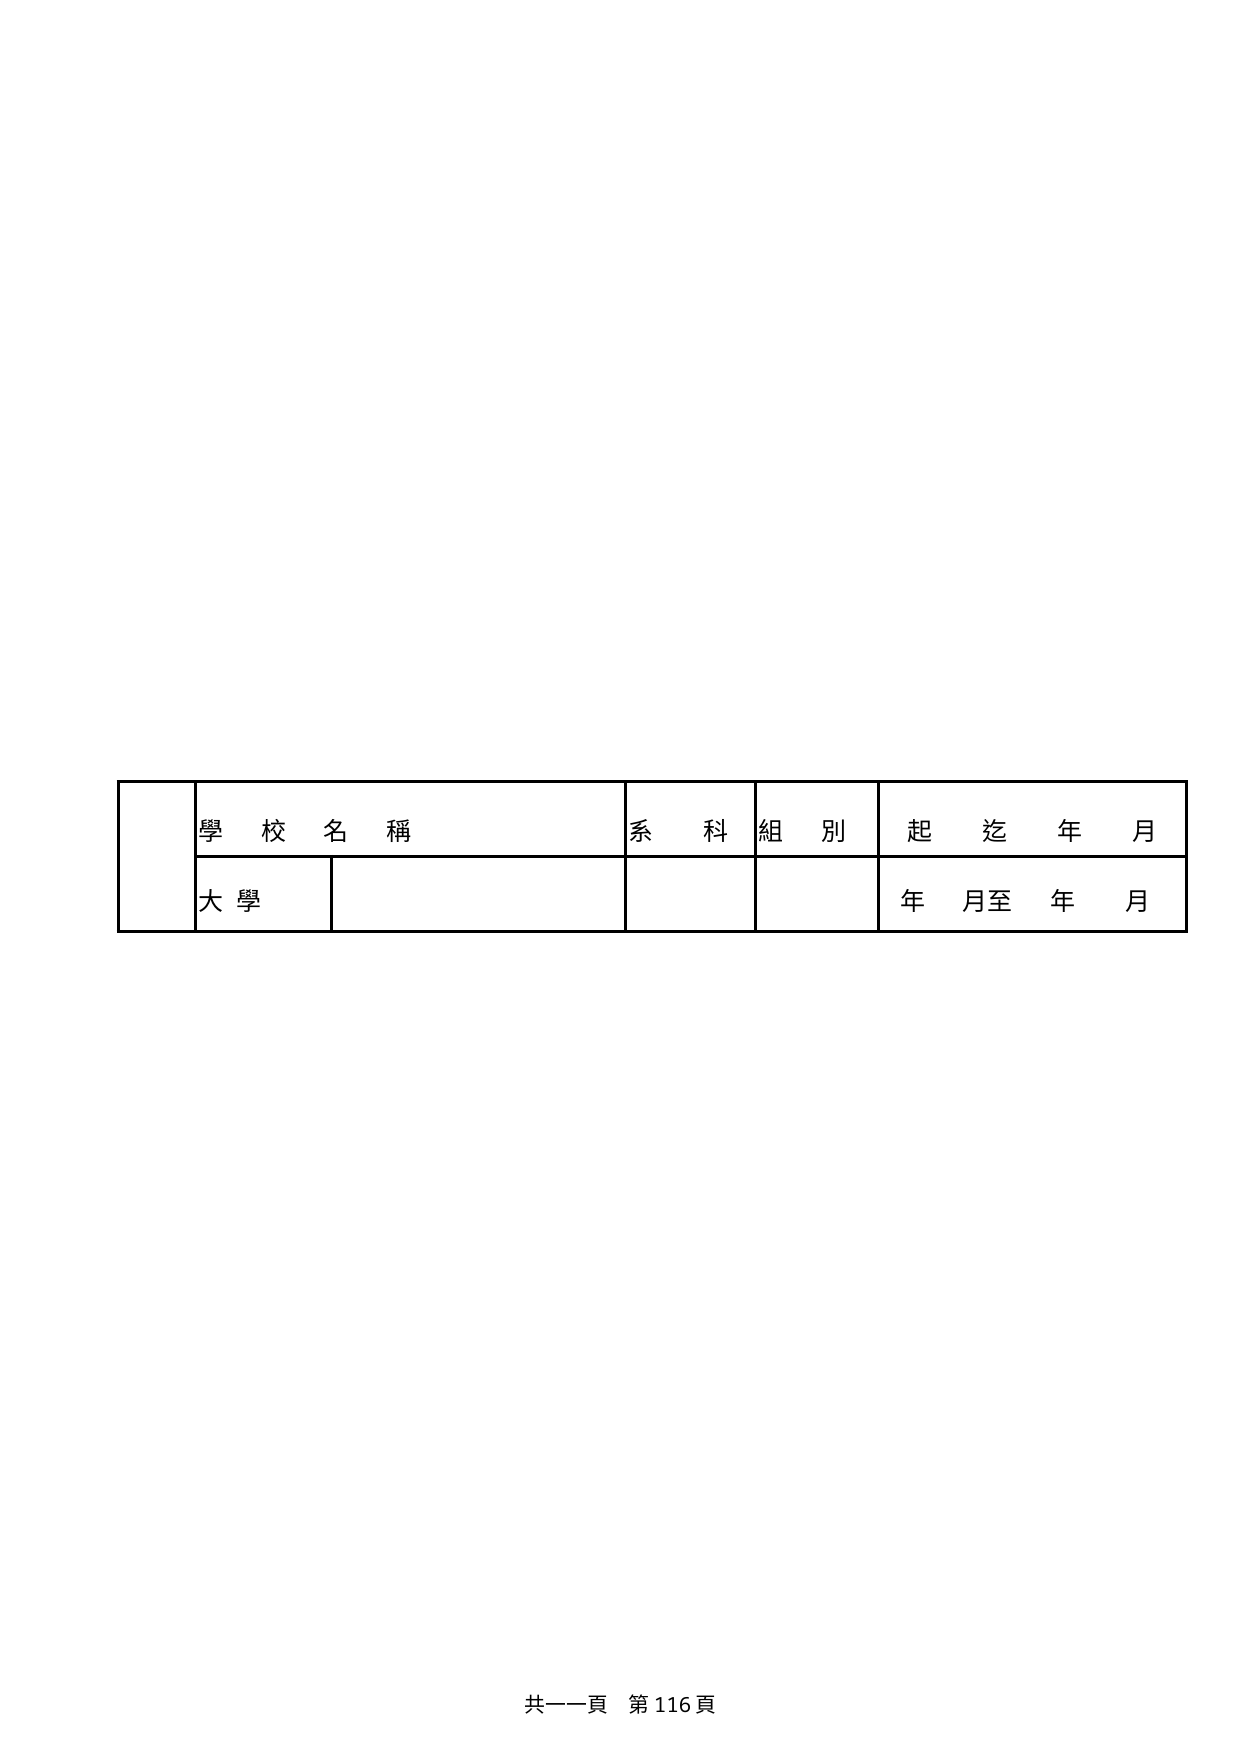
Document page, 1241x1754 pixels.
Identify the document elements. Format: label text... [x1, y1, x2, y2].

table_cell 起 迄 年 月 [880, 783, 1185, 855]
table_cell 學 歷 [120, 783, 194, 930]
table_cell [627, 858, 754, 930]
table_cell 大 學 [197, 858, 330, 930]
table_cell 年 月至 年 月 [880, 858, 1185, 930]
table_cell 學 校 名 稱 [197, 783, 624, 855]
table_cell 組 別 [757, 783, 877, 855]
table_cell [757, 858, 877, 930]
table_cell 系 科 [627, 783, 754, 855]
table_cell [333, 858, 624, 930]
